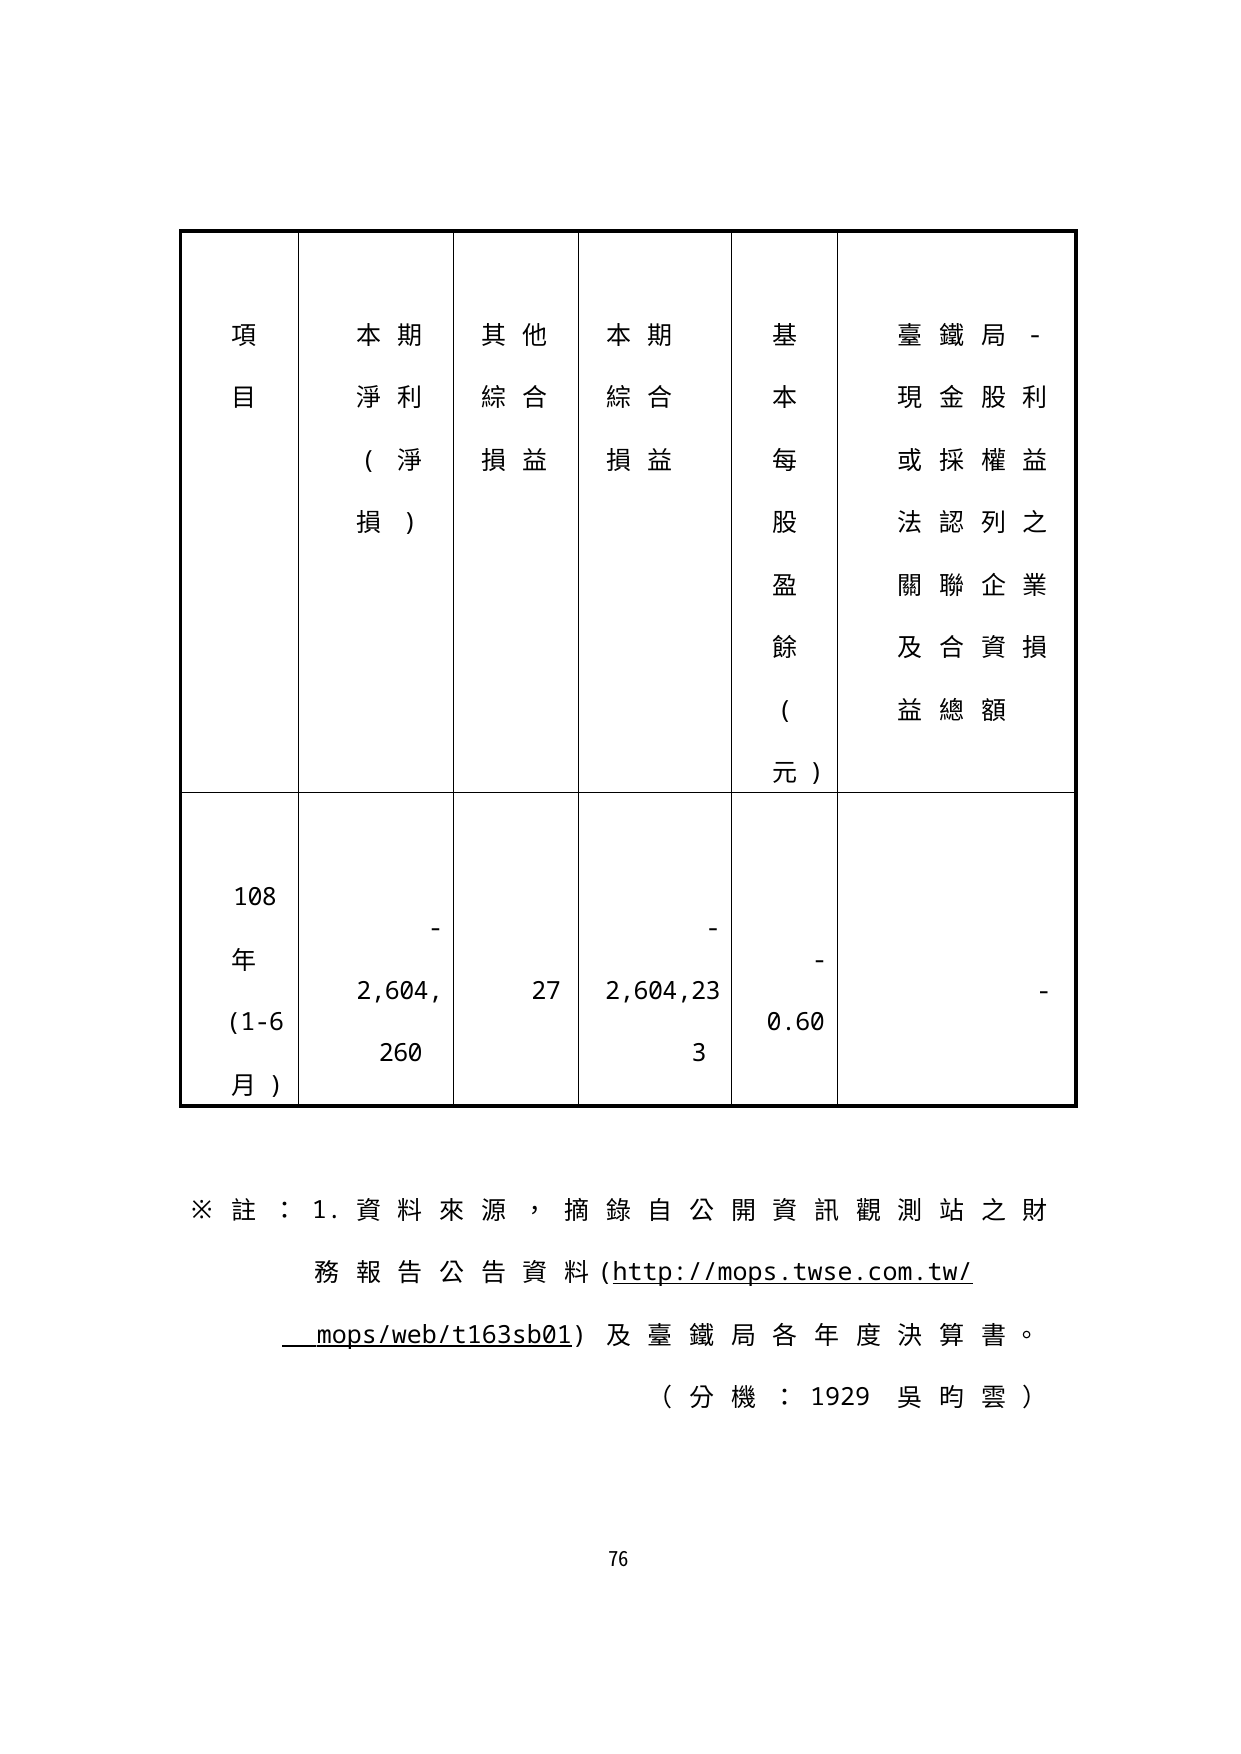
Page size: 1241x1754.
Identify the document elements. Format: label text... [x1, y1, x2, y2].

text （分機：1929 吳昀雲） [181, 1354, 1056, 1417]
text ※註：1.資料來源，摘錄自公開資訊觀測站之財務報告公告資料(http://mops.twse.com.tw/mops/web/t163sb01)及臺鐵局各年度決算書。 [181, 1167, 1056, 1354]
table_cell -2,604,260 [299, 793, 453, 1104]
table_header 項目 [182, 233, 298, 792]
table_header 其他綜合損益 [454, 233, 578, 792]
table_cell 27 [454, 793, 578, 1104]
table_cell - [838, 793, 1074, 1104]
table_cell 108年 (1-6月) [182, 793, 298, 1104]
table_header 臺鐵局-現金股利或採權益法認列之關聯企業及合資損益總額 [838, 233, 1074, 792]
table_cell -2,604,233 [579, 793, 731, 1104]
table_cell -0.60 [732, 793, 837, 1104]
table_header 本期綜合損益 [579, 233, 731, 792]
table_header 本期淨利(淨損) [299, 233, 453, 792]
table_header 基本每股盈餘(元) [732, 233, 837, 792]
